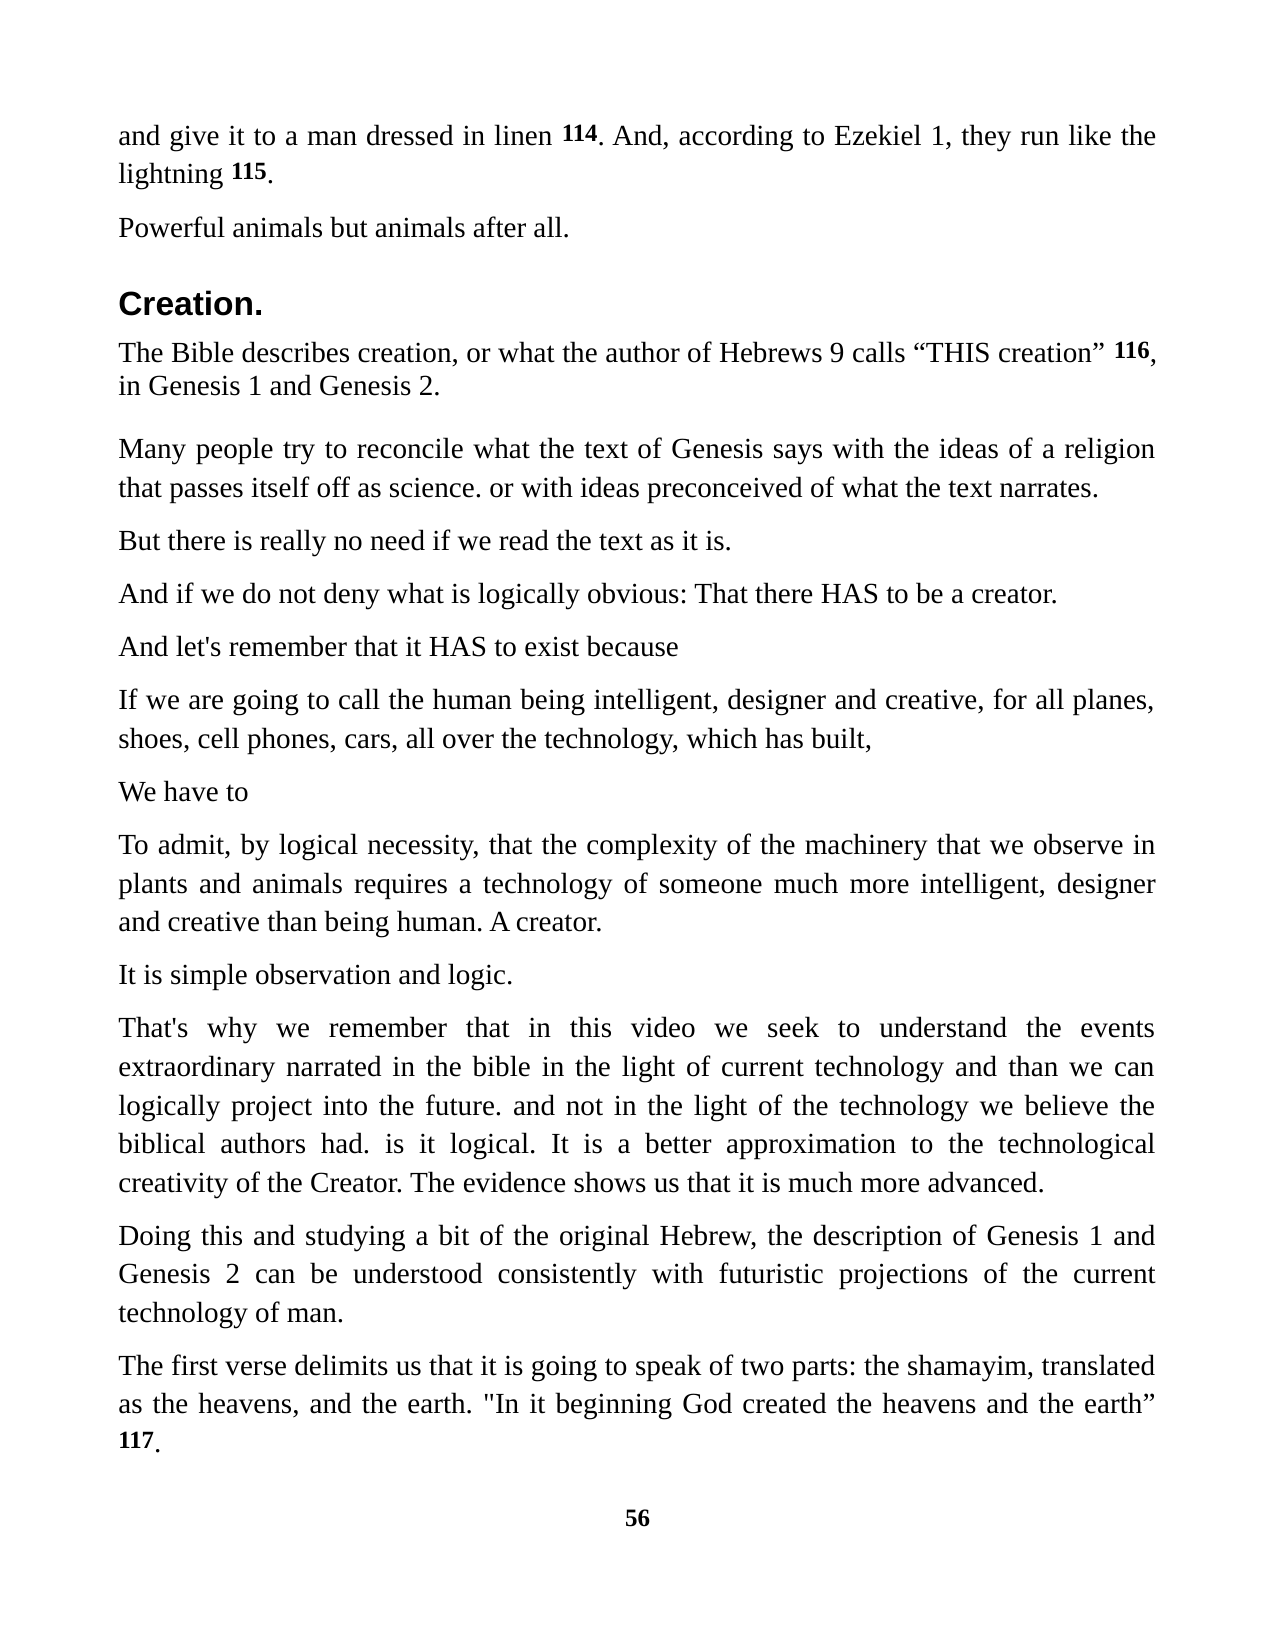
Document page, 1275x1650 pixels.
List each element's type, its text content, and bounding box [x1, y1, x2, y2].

text The first verse delimits us that it is going to speak of two parts: the shamayim, translated as the heavens, and the earth. "In it beginning God created the heavens and the earth” . [118, 1348, 1157, 1459]
text But there is really no need if we read the text as it is. [118, 523, 1157, 557]
text and give it to a man dressed in linen . And, according to Ezekiel 1, they run like the lightning . [118, 118, 1157, 190]
text It is simple observation and logic. [118, 957, 1157, 991]
text To admit, by logical necessity, that the complexity of the machinery that we observe in plants and animals requires a technology of someone much more intelligent, designer and creative than being human. A creator. [118, 827, 1157, 938]
text And let's remember that it HAS to exist because [118, 629, 1157, 663]
text Many people try to reconcile what the text of Genesis says with the ideas of a religion that passes itself off as science. or with ideas preconceived of what the text narrates. [118, 431, 1157, 503]
text The Bible describes creation, or what the author of Hebrews 9 calls “THIS creation” , in Genesis 1 and Genesis 2. [118, 335, 1157, 402]
text That's why we remember that in this video we seek to understand the events extraordinary narrated in the bible in the light of current technology and than we can logically project into the future. and not in the light of the technology we believe the biblical authors had. is it logical. It is a better approximation to the technological creativity of the Creator. The evidence shows us that it is much more advanced. [118, 1011, 1157, 1198]
text We have to [118, 774, 1157, 808]
text If we are going to call the human being intelligent, designer and creative, for all planes, shoes, cell phones, cars, all over the technology, which has built, [118, 682, 1157, 754]
text And if we do not deny what is logically obvious: That there HAS to be a creator. [118, 576, 1157, 610]
text Doing this and studying a bit of the original Hebrew, the description of Genesis 1 and Genesis 2 can be understood consistently with futuristic projections of the current technology of man. [118, 1218, 1157, 1328]
subtitle Creation. [118, 284, 1157, 322]
text Powerful animals but animals after all. [118, 210, 1157, 243]
